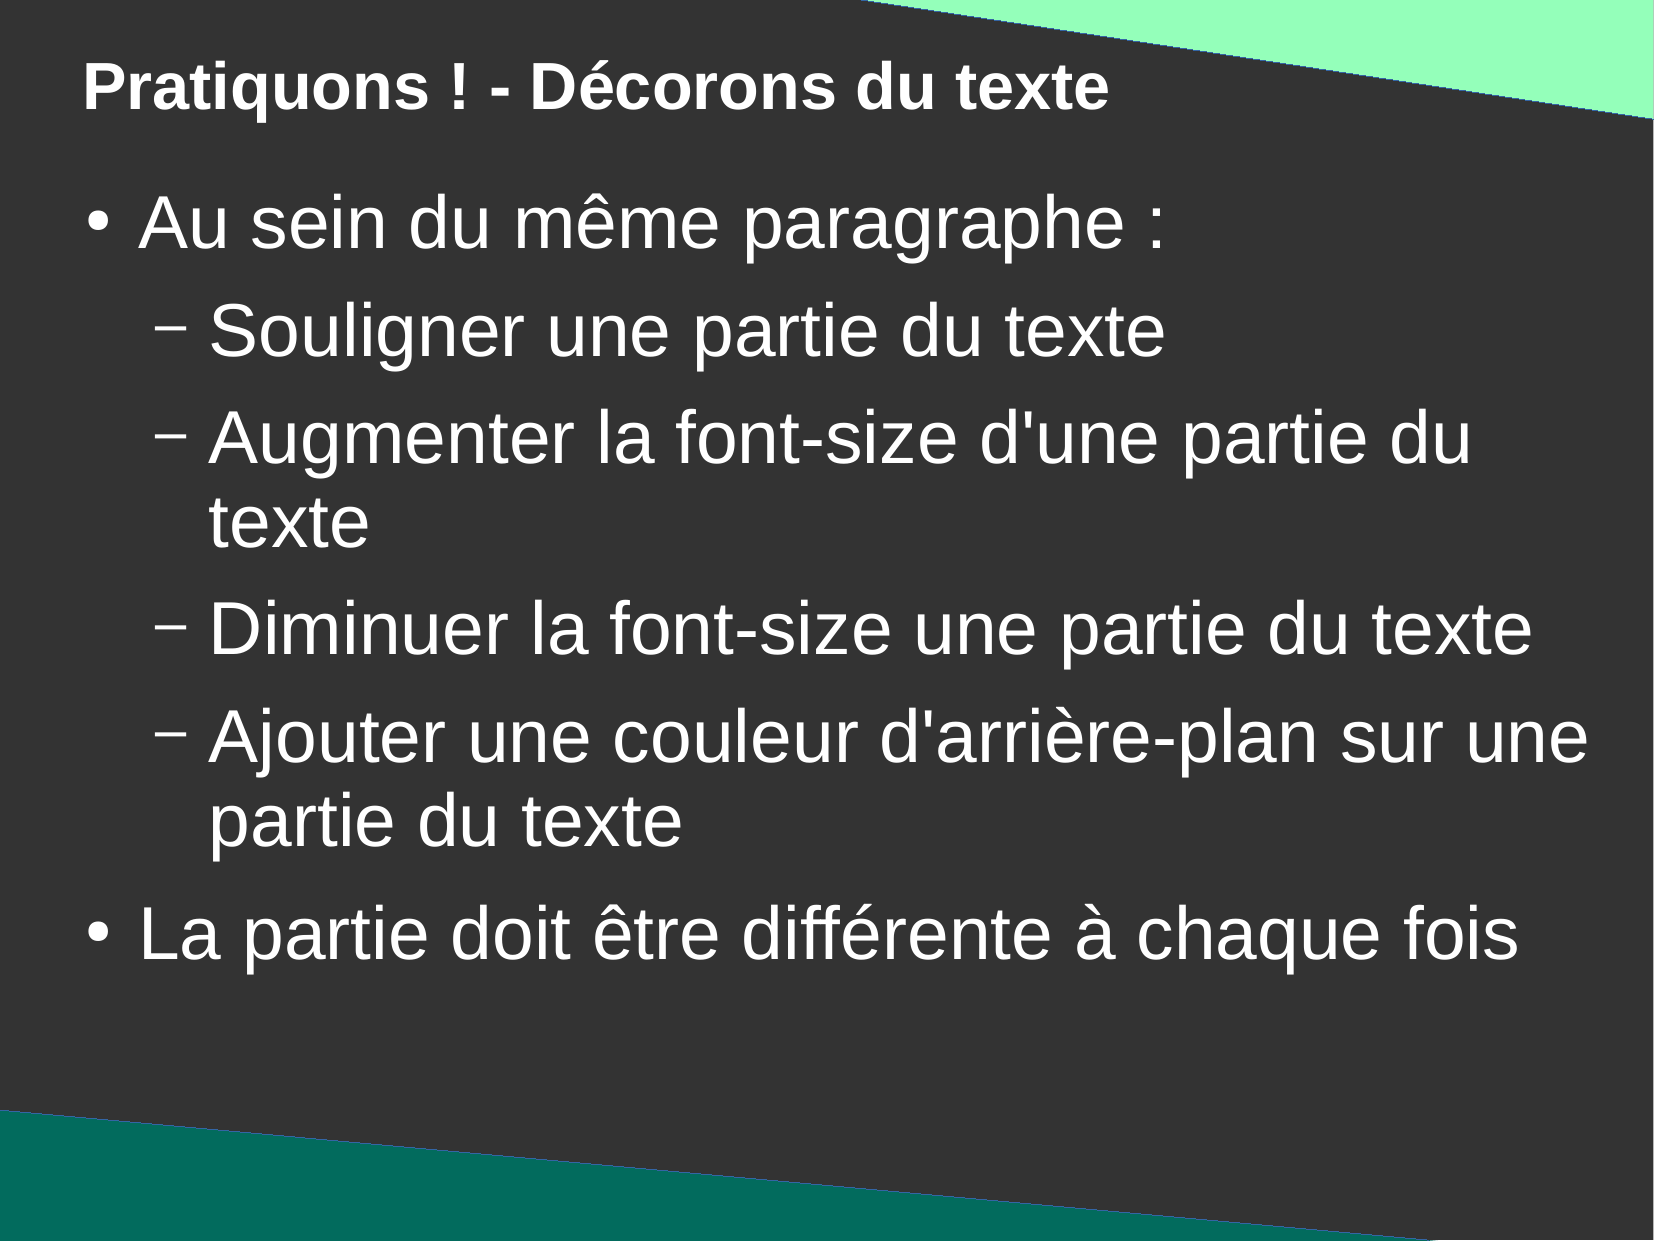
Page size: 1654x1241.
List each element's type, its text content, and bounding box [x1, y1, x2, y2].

title Pratiquons ! - Décorons du texte [82, 49, 1630, 199]
list Au sein du même paragraphe : Souligner une partie du texte Augmenter la font-size d'une partie du texte Diminuer la font-size une partie du texte Ajouter une couleur d'arrière-plan sur une partie du texte La partie doit être différente à chaque fois [67, 180, 1607, 1016]
text_box [861, 0, 1654, 120]
